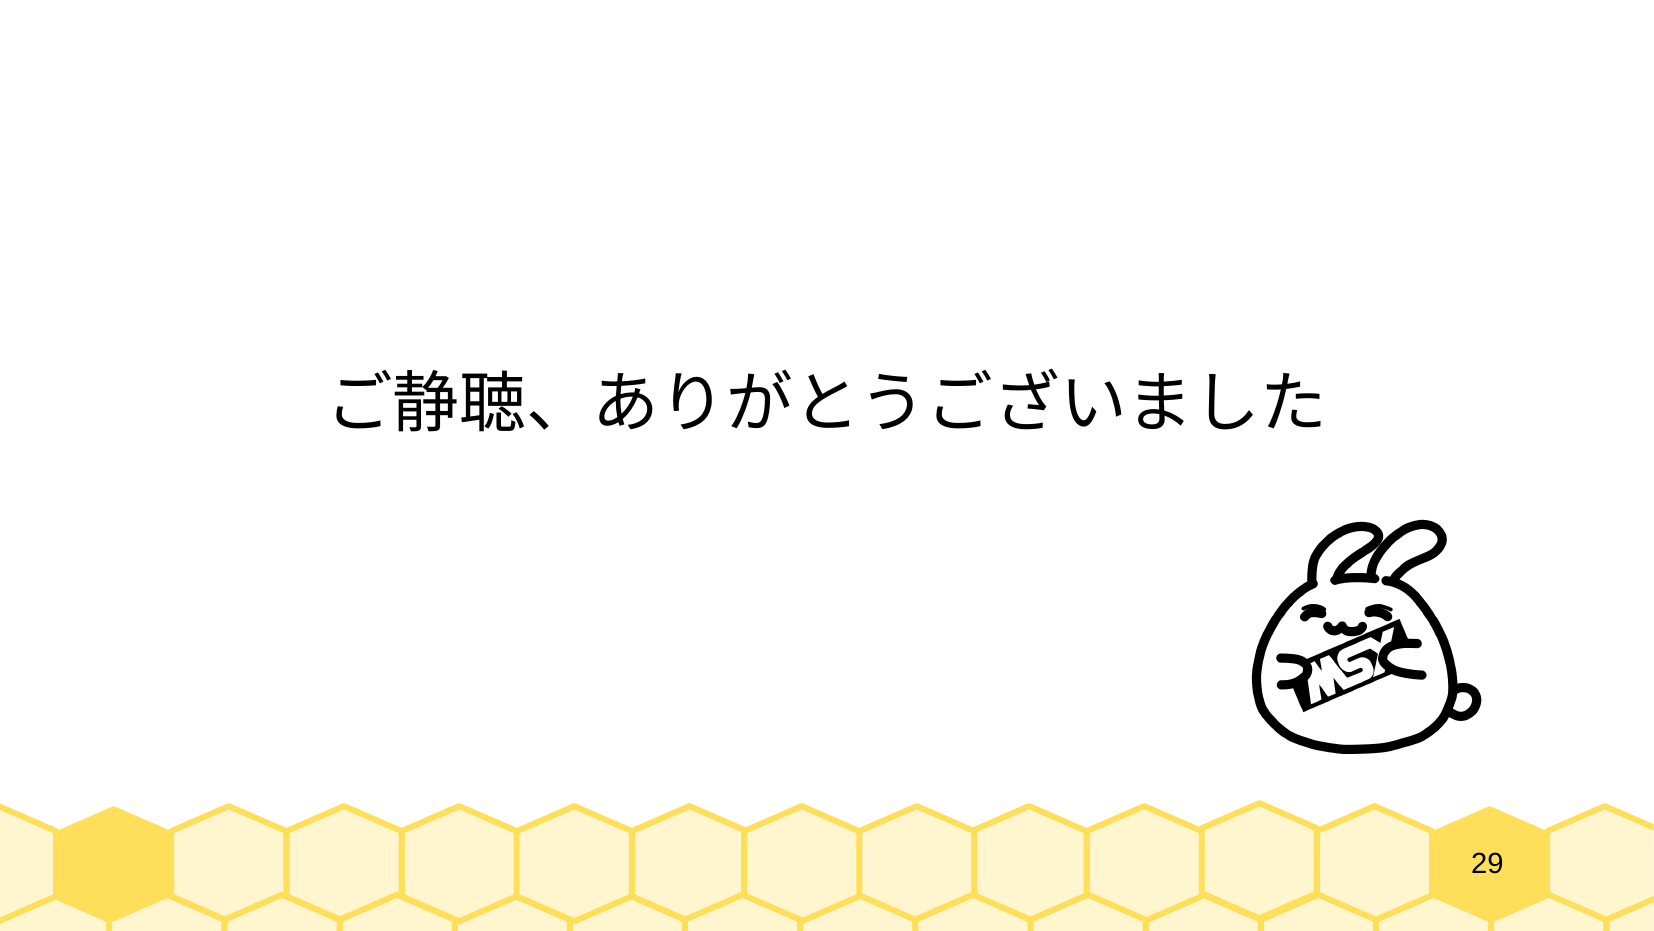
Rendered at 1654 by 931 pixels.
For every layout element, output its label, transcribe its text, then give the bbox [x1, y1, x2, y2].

subtitle ご静聴、ありがとうございました [82, 37, 1571, 758]
picture [1186, 498, 1571, 768]
